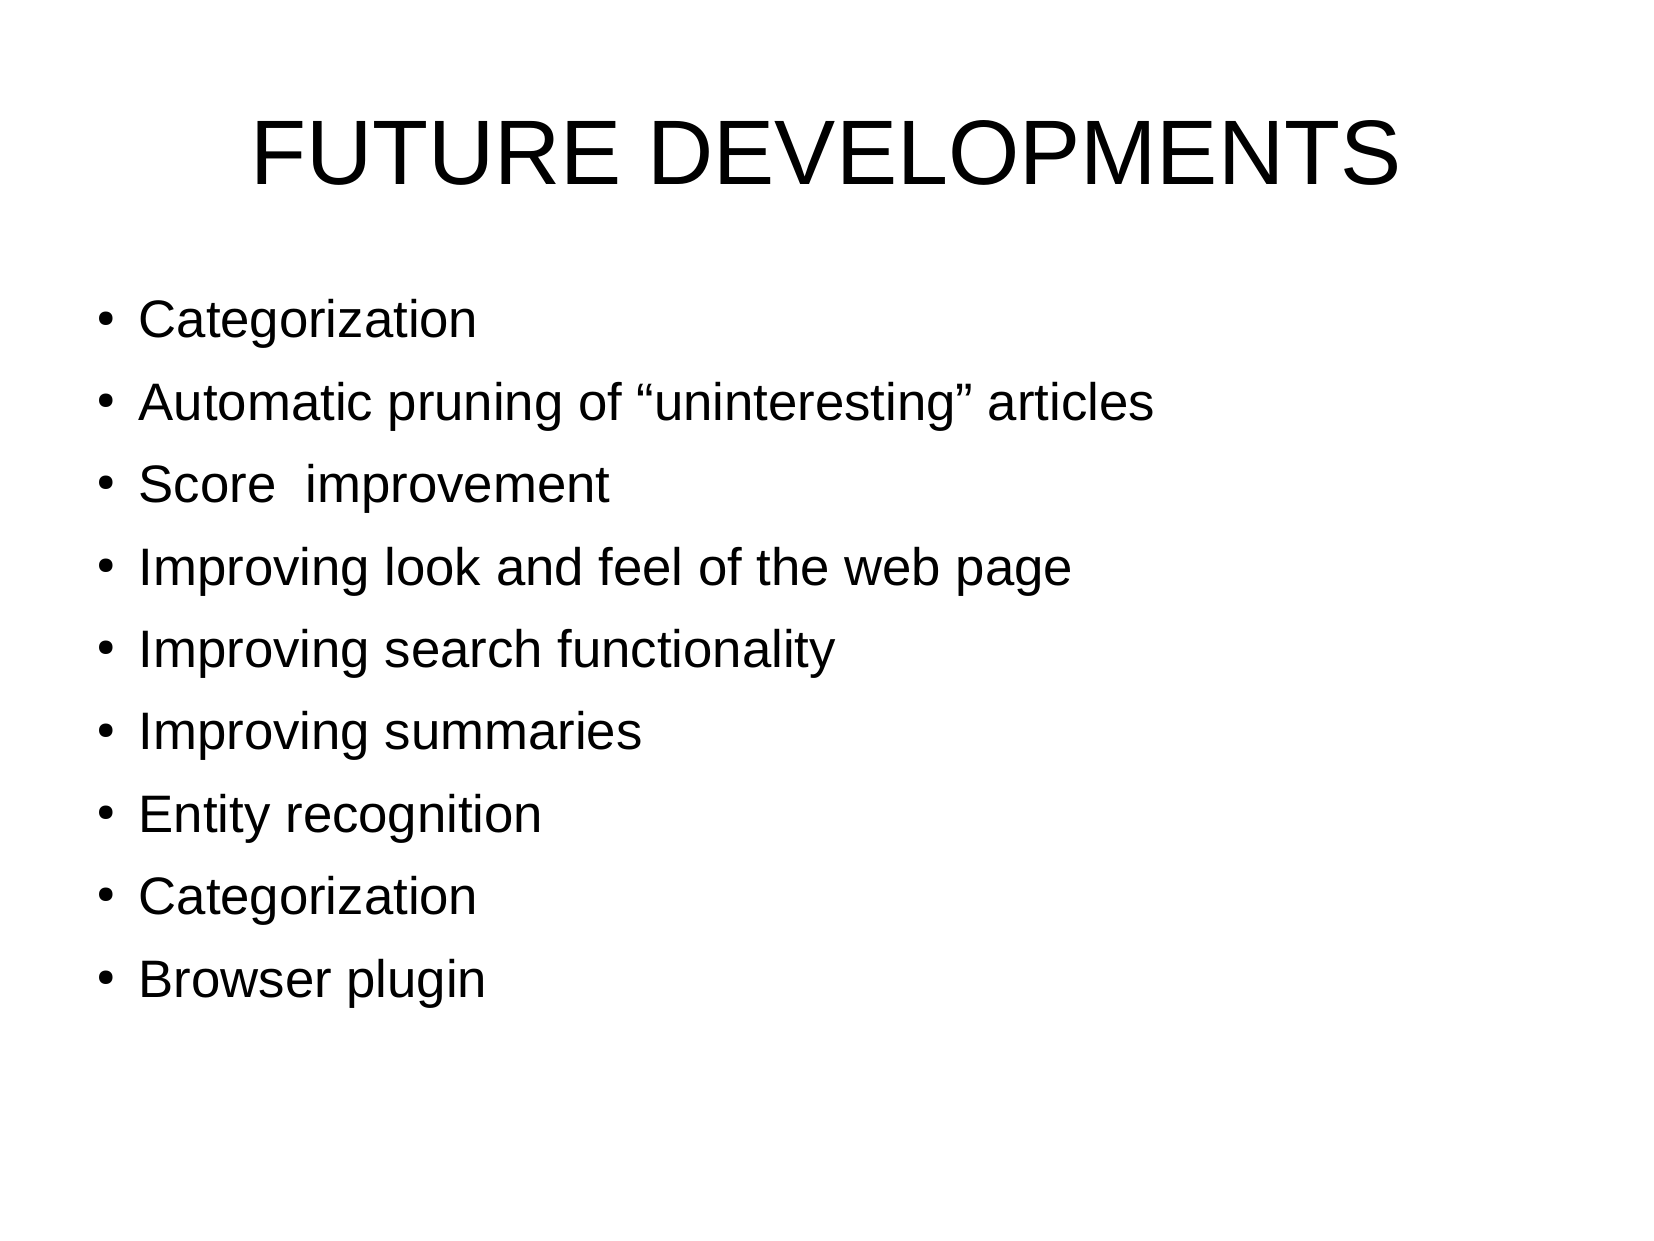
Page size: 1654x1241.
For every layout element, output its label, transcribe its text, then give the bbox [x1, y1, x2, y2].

title FUTURE DEVELOPMENTS [82, 49, 1571, 257]
list Categorization Automatic pruning of “uninteresting” articles Score improvement Improving look and feel of the web page Improving search functionality Improving summaries Entity recognition Categorization Browser plugin [82, 290, 1571, 1010]
